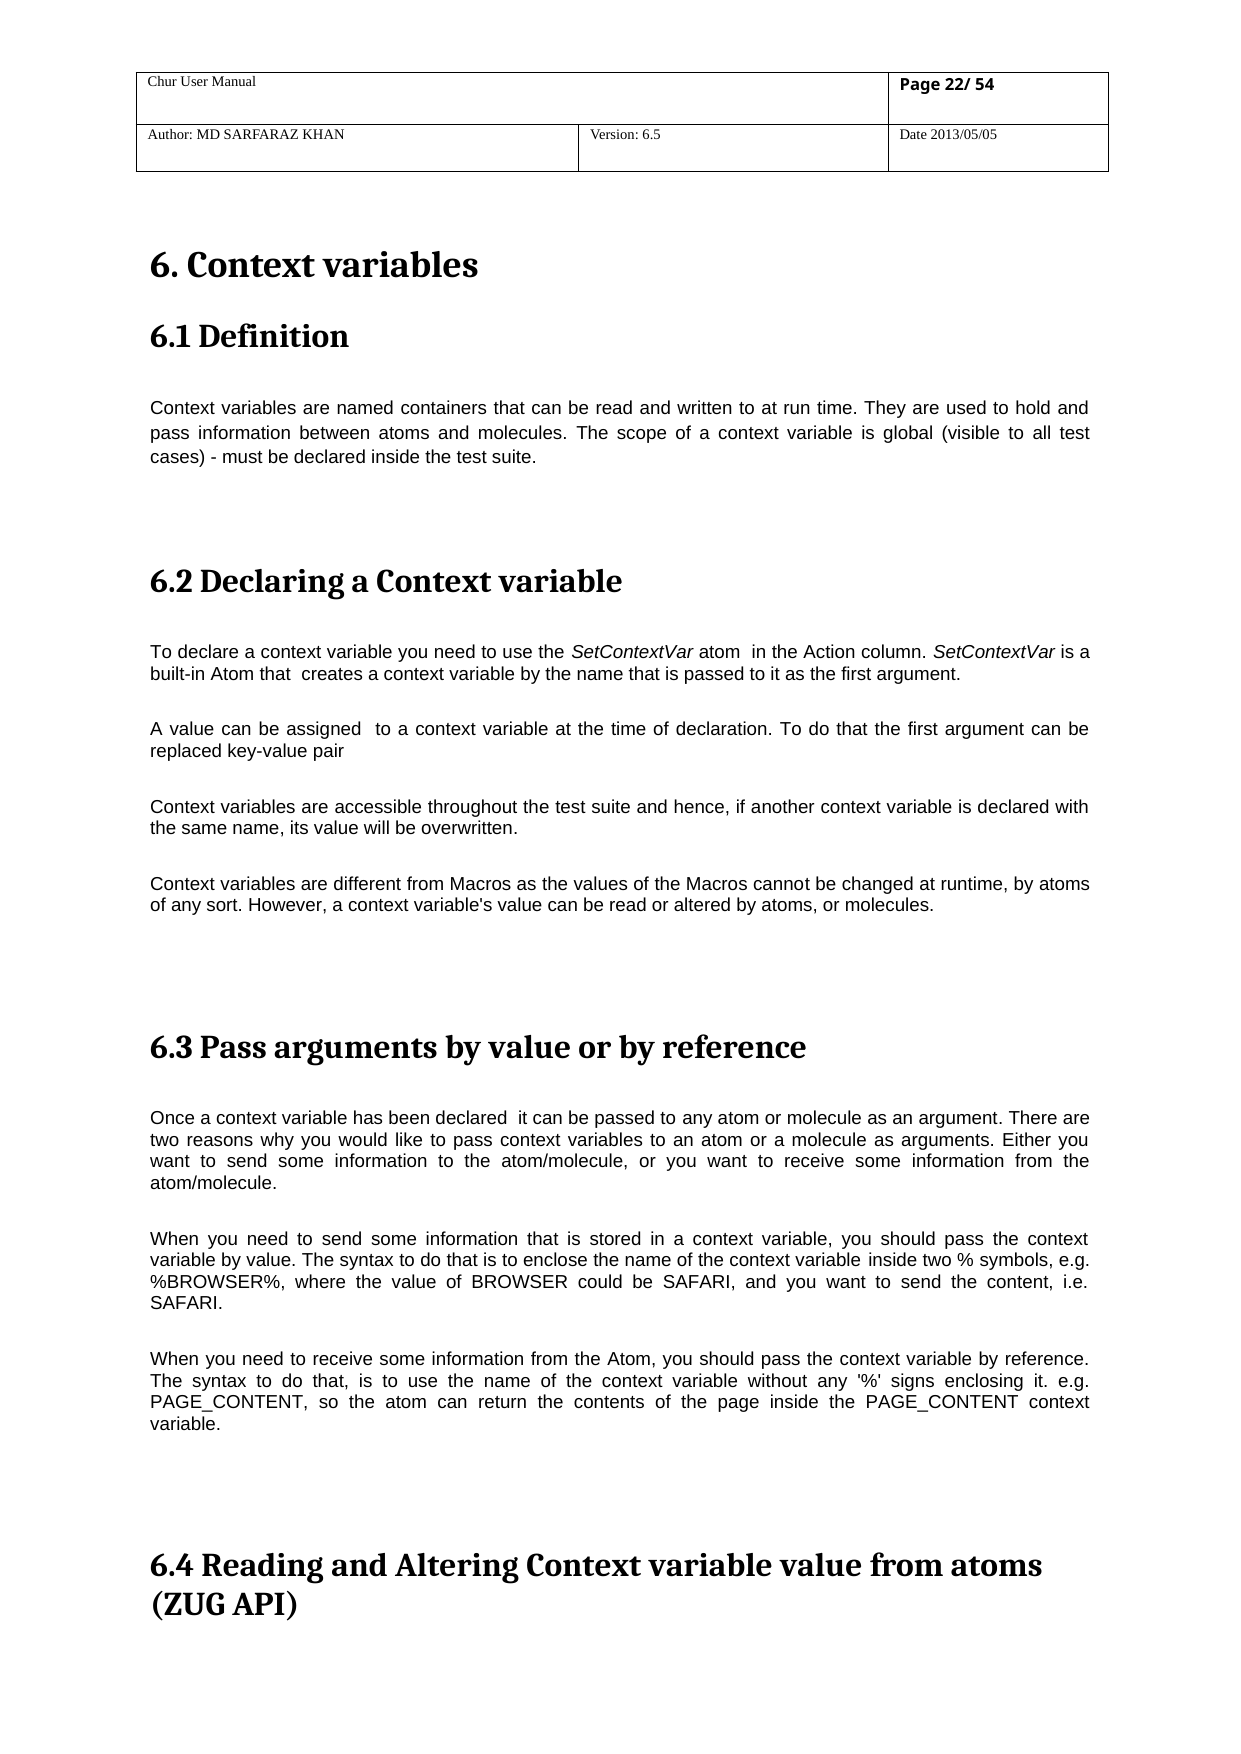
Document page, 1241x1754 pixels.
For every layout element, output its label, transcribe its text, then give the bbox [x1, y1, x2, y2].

text When you need to send some information that is stored in a context variable, you should pass the context variable by value. The syntax to do that is to enclose the name of the context variable inside two % symbols, e.g. %BROWSER%, where the value of BROWSER could be SAFARI, and you want to send the content, i.e. SAFARI. [150, 1227, 1090, 1314]
subtitle 6.2 Declaring a Context variable [150, 562, 1090, 601]
text Once a context variable has been declared it can be passed to any atom or molecule as an argument. There are two reasons why you would like to pass context variables to an atom or a molecule as arguments. Either you want to send some information to the atom/molecule, or you want to receive some information from the atom/molecule. [150, 1107, 1090, 1193]
subtitle 6.1 Definition [150, 318, 1090, 356]
text Context variables are different from Macros as the values of the Macros cannot be changed at runtime, by atoms of any sort. However, a context variable's value can be read or altered by atoms, or molecules. [150, 873, 1090, 916]
subtitle 6. Context variables [150, 243, 1090, 287]
text Context variables are named containers that can be read and written to at run time. They are used to hold and pass information between atoms and molecules. The scope of a context variable is global (visible to all test cases) - must be declared inside the test suite. [150, 397, 1090, 468]
text When you need to receive some information from the Atom, you should pass the context variable by reference. The syntax to do that, is to use the name of the context variable without any '%' signs enclosing it. e.g. PAGE_CONTENT, so the atom can return the contents of the page inside the PAGE_CONTENT context variable. [150, 1348, 1090, 1434]
text A value can be assigned to a context variable at the time of declaration. To do that the first argument can be replaced key-value pair [150, 718, 1090, 761]
text To declare a context variable you need to use the SetContextVar atom in the Action column. SetContextVar is a built-in Atom that creates a context variable by the name that is passed to it as the first argument. [150, 641, 1090, 684]
subtitle 6.4 Reading and Altering Context variable value from atoms (ZUG API) [150, 1547, 1090, 1623]
text Context variables are accessible throughout the test suite and hence, if another context variable is declared with the same name, its value will be overwritten. [150, 795, 1090, 838]
subtitle 6.3 Pass arguments by value or by reference [150, 1028, 1090, 1067]
